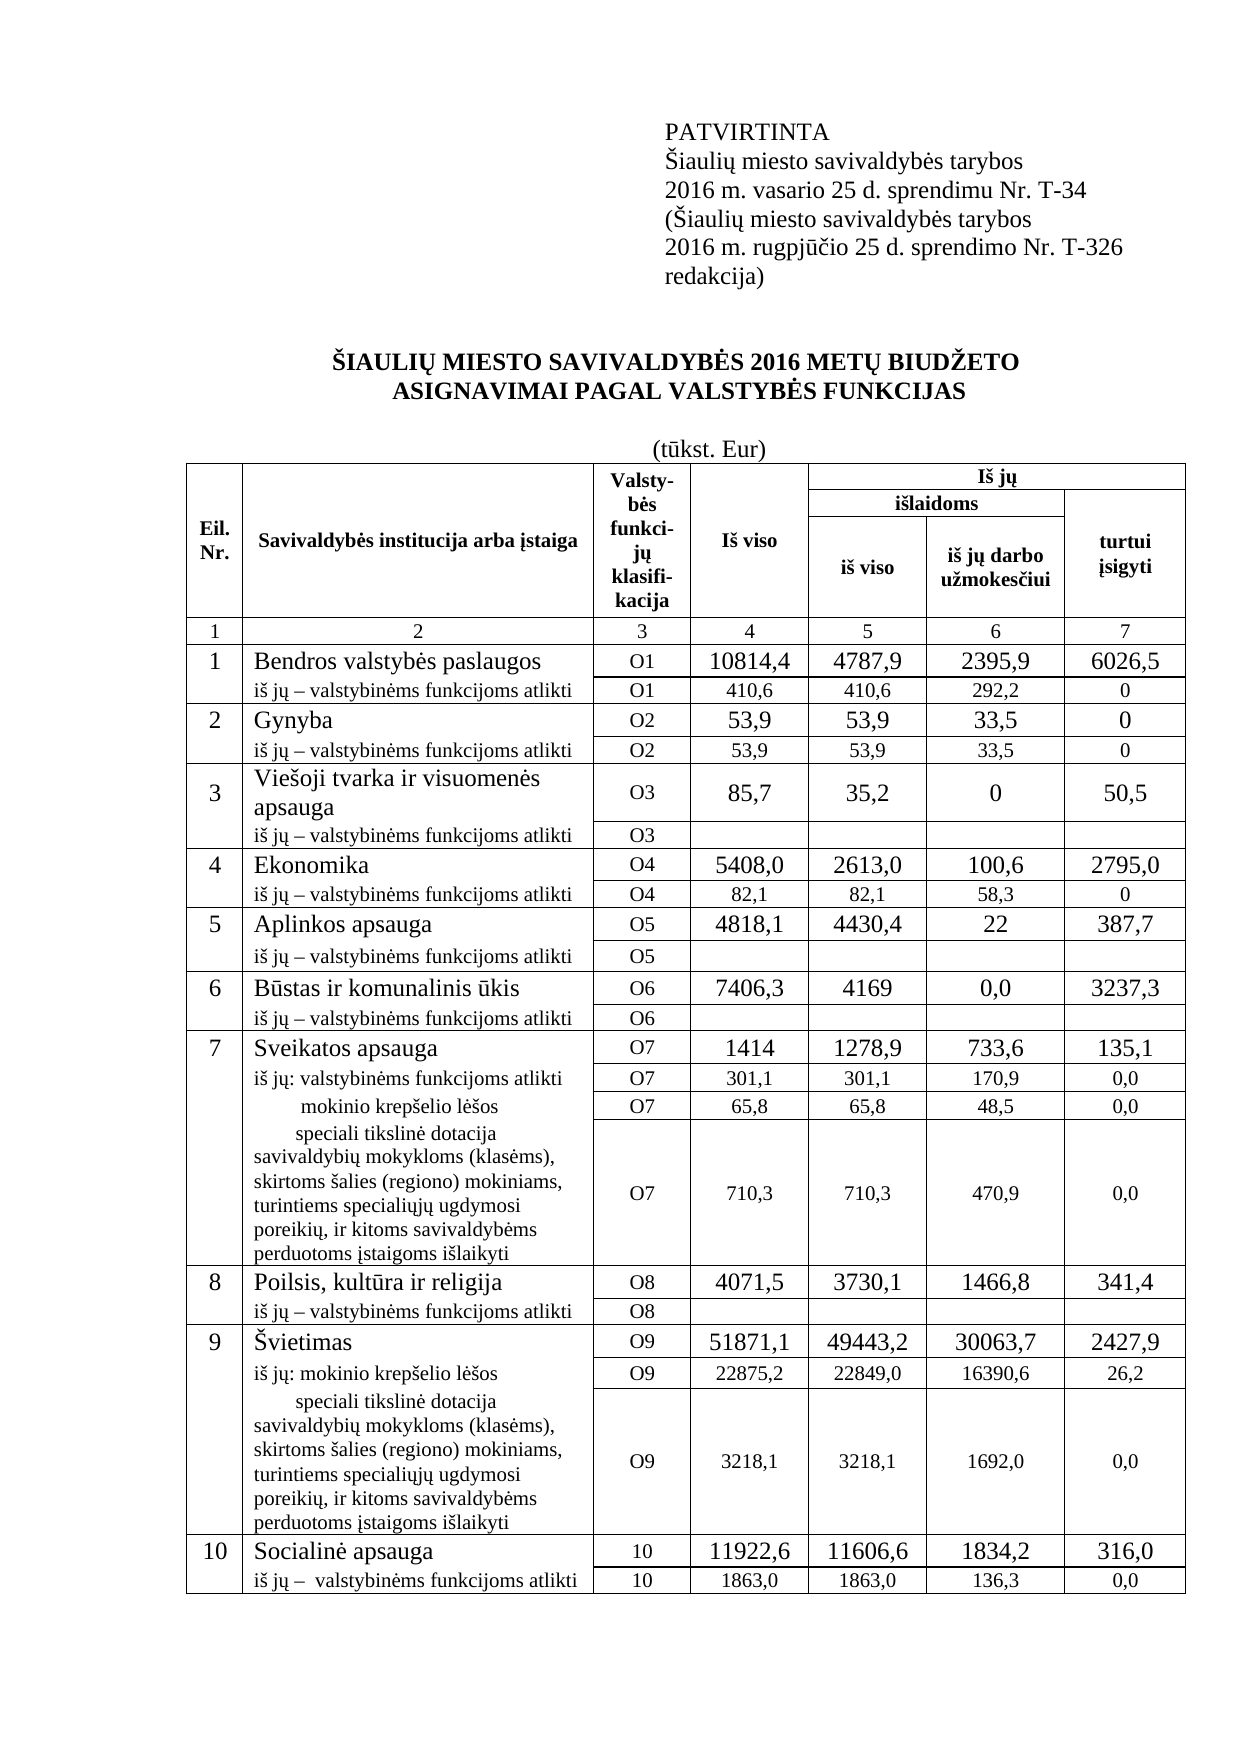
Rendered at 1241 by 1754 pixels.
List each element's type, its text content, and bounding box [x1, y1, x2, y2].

table_cell 170,9 [927, 1064, 1064, 1091]
table_cell [1065, 941, 1185, 971]
table_cell 7 [1065, 618, 1185, 644]
table_cell [187, 1298, 242, 1324]
table_cell 710,3 [809, 1120, 926, 1265]
table_cell 387,7 [1065, 908, 1185, 940]
table_cell 316,0 [1065, 1535, 1185, 1566]
table_cell 33,5 [927, 737, 1064, 762]
table_cell speciali tikslinė dotacija savivaldybių mokykloms (klasėms), skirtoms šalies (regiono) mokiniams, turintiems specialiųjų ugdymosi poreikių, ir kitoms savivaldybėms perduotoms įstaigoms išlaikyti [243, 1388, 593, 1534]
table_cell 26,2 [1065, 1358, 1185, 1388]
text ASIGNAVIMAI PAGAL VALSTYBĖS FUNKCIJAS [177, 376, 1181, 405]
table_cell 1692,0 [927, 1389, 1064, 1534]
table_cell 3218,1 [809, 1389, 926, 1534]
table_cell 292,2 [927, 678, 1064, 703]
table_cell O9 [594, 1325, 690, 1357]
table_cell Viešoji tvarka ir visuomenės apsauga [243, 764, 593, 821]
table_cell Bendros valstybės paslaugos [243, 645, 593, 676]
table_cell [809, 1005, 926, 1030]
text redakcija) [177, 261, 1181, 290]
table_cell 0,0 [927, 972, 1064, 1004]
table_cell O7 [594, 1120, 690, 1265]
table_cell 2427,9 [1065, 1325, 1185, 1357]
table_cell 48,5 [927, 1092, 1064, 1119]
table_cell [691, 1005, 808, 1030]
table_cell O3 [594, 822, 690, 847]
table_cell O8 [594, 1299, 690, 1324]
text Šiaulių miesto savivaldybės tarybos [177, 146, 1181, 175]
table_cell 10814,4 [691, 645, 808, 676]
table_cell 3730,1 [809, 1266, 926, 1298]
table_cell 1414 [691, 1031, 808, 1063]
table_cell iš jų: valstybinėms funkcijoms atlikti [243, 1063, 593, 1091]
table_cell 49443,2 [809, 1325, 926, 1357]
table_cell [927, 822, 1064, 847]
table_cell 0,0 [1065, 1568, 1185, 1593]
table_cell 0 [1065, 678, 1185, 703]
table_cell 16390,6 [927, 1358, 1064, 1388]
table_cell 53,9 [809, 704, 926, 736]
table_cell išlaidoms [809, 490, 1064, 516]
table_cell 65,8 [809, 1092, 926, 1119]
table_cell [187, 1566, 242, 1593]
table_cell mokinio krepšelio lėšos [243, 1091, 593, 1119]
table_cell 65,8 [691, 1092, 808, 1119]
table_cell 0,0 [1065, 1389, 1185, 1534]
table_cell 9 [187, 1325, 242, 1357]
table_cell 3 [187, 764, 242, 821]
table_cell [187, 1004, 242, 1030]
table_cell iš jų: mokinio krepšelio lėšos [243, 1357, 593, 1388]
table_cell O8 [594, 1266, 690, 1298]
table_cell iš jų – valstybinėms funkcijoms atlikti [243, 1004, 593, 1030]
table_cell 85,7 [691, 764, 808, 821]
table_cell 10 [594, 1568, 690, 1593]
table_cell O1 [594, 678, 690, 703]
table_cell 733,6 [927, 1031, 1064, 1063]
table_cell 53,9 [809, 737, 926, 762]
table_cell Aplinkos apsauga [243, 908, 593, 940]
table_header Iš viso [691, 464, 808, 617]
table_cell [187, 940, 242, 971]
table_cell [1065, 1005, 1185, 1030]
table_cell iš jų – valstybinėms funkcijoms atlikti [243, 1566, 593, 1593]
table_cell 4787,9 [809, 645, 926, 676]
table_cell O7 [594, 1092, 690, 1119]
table_cell O5 [594, 908, 690, 940]
table_cell O1 [594, 645, 690, 676]
table_cell 6026,5 [1065, 645, 1185, 676]
table_cell 4818,1 [691, 908, 808, 940]
table_cell [187, 1063, 242, 1091]
table_cell 0,0 [1065, 1064, 1185, 1091]
table_cell 22875,2 [691, 1358, 808, 1388]
table_cell 11922,6 [691, 1535, 808, 1566]
table_cell O2 [594, 704, 690, 736]
table_header Eil. Nr. [187, 464, 242, 617]
table_cell 2613,0 [809, 849, 926, 880]
table_cell [691, 941, 808, 971]
text (Šiaulių miesto savivaldybės tarybos [177, 204, 1181, 232]
table_cell 1466,8 [927, 1266, 1064, 1298]
table_cell 22 [927, 908, 1064, 940]
table_cell turtui įsigyti [1065, 490, 1185, 617]
table_cell 10 [187, 1535, 242, 1566]
table_cell 1834,2 [927, 1535, 1064, 1566]
table_header Savivaldybės institucija arba įstaiga [243, 464, 593, 617]
table_cell 5 [809, 618, 926, 644]
table_cell [927, 941, 1064, 971]
table_cell 4 [691, 618, 808, 644]
table_cell O2 [594, 737, 690, 762]
table_cell 710,3 [691, 1120, 808, 1265]
table_cell O4 [594, 881, 690, 907]
table_cell 1863,0 [691, 1568, 808, 1593]
table_cell 2795,0 [1065, 849, 1185, 880]
table_cell 1 [187, 645, 242, 676]
table_cell 30063,7 [927, 1325, 1064, 1357]
table_cell 4 [187, 849, 242, 880]
table_cell 1863,0 [809, 1568, 926, 1593]
table_cell iš jų – valstybinėms funkcijoms atlikti [243, 676, 593, 703]
table_cell 4169 [809, 972, 926, 1004]
table_cell [187, 880, 242, 907]
table_header Iš jų [809, 464, 1185, 489]
table_cell 0 [1065, 704, 1185, 736]
table_cell 22849,0 [809, 1358, 926, 1388]
table_cell Poilsis, kultūra ir religija [243, 1266, 593, 1298]
table_cell [187, 676, 242, 703]
table_cell 100,6 [927, 849, 1064, 880]
table_cell 0 [1065, 881, 1185, 907]
table_cell 0,0 [1065, 1092, 1185, 1119]
table_cell 5 [187, 908, 242, 940]
table_cell Švietimas [243, 1325, 593, 1357]
table_cell 35,2 [809, 764, 926, 821]
table_cell O9 [594, 1358, 690, 1388]
table_cell Būstas ir komunalinis ūkis [243, 972, 593, 1004]
table_cell [187, 1119, 242, 1265]
table_cell 4071,5 [691, 1266, 808, 1298]
table_cell Socialinė apsauga [243, 1535, 593, 1566]
table_cell 301,1 [691, 1064, 808, 1091]
table_cell 82,1 [691, 881, 808, 907]
table_cell [187, 821, 242, 847]
table_cell 6 [927, 618, 1064, 644]
table_cell 4430,4 [809, 908, 926, 940]
table_cell [809, 941, 926, 971]
table_cell 410,6 [691, 678, 808, 703]
table_cell [691, 1299, 808, 1324]
table_cell 0,0 [1065, 1120, 1185, 1265]
table_cell speciali tikslinė dotacija savivaldybių mokykloms (klasėms), skirtoms šalies (regiono) mokiniams, turintiems specialiųjų ugdymosi poreikių, ir kitoms savivaldybėms perduotoms įstaigoms išlaikyti [243, 1119, 593, 1265]
table_cell 6 [187, 972, 242, 1004]
table_header Valsty-bės funkci-jų klasifi-kacija [594, 464, 690, 617]
text ŠIAULIŲ MIESTO SAVIVALDYBĖS 2016 METŲ BIUDŽETO [177, 347, 1181, 376]
table_cell 8 [187, 1266, 242, 1298]
table_cell [187, 736, 242, 762]
table_cell 82,1 [809, 881, 926, 907]
table_cell 58,3 [927, 881, 1064, 907]
table_cell 53,9 [691, 737, 808, 762]
table_cell 7406,3 [691, 972, 808, 1004]
table_cell iš jų – valstybinėms funkcijoms atlikti [243, 1298, 593, 1324]
table_cell iš viso [809, 517, 926, 617]
table_cell 2 [243, 618, 593, 644]
table_cell [187, 1388, 242, 1534]
table_cell O7 [594, 1031, 690, 1063]
table_cell O9 [594, 1389, 690, 1534]
table_cell [927, 1299, 1064, 1324]
table_cell 2 [187, 704, 242, 736]
table_cell 135,1 [1065, 1031, 1185, 1063]
table_cell 470,9 [927, 1120, 1064, 1265]
table_cell Sveikatos apsauga [243, 1031, 593, 1063]
table_cell 341,4 [1065, 1266, 1185, 1298]
table_cell 2395,9 [927, 645, 1064, 676]
text 2016 m. vasario 25 d. sprendimu Nr. T-34 [177, 175, 1181, 204]
table_cell 410,6 [809, 678, 926, 703]
table_cell 136,3 [927, 1568, 1064, 1593]
table_cell iš jų – valstybinėms funkcijoms atlikti [243, 736, 593, 762]
table_cell iš jų darbo užmokesčiui [927, 517, 1064, 617]
table_cell 3218,1 [691, 1389, 808, 1534]
table_cell 51871,1 [691, 1325, 808, 1357]
table_cell 0 [1065, 737, 1185, 762]
table_cell 33,5 [927, 704, 1064, 736]
text PATVIRTINTA [177, 117, 1181, 146]
table_cell [809, 1299, 926, 1324]
table_cell [187, 1357, 242, 1388]
table_cell 0 [927, 764, 1064, 821]
table_cell Ekonomika [243, 849, 593, 880]
table_cell [1065, 822, 1185, 847]
text 2016 m. rugpjūčio 25 d. sprendimo Nr. T-326 [177, 232, 1181, 261]
table_cell [691, 822, 808, 847]
table_cell O4 [594, 849, 690, 880]
table_cell 3237,3 [1065, 972, 1185, 1004]
table_cell 1 [187, 618, 242, 644]
table_cell O6 [594, 1005, 690, 1030]
text (tūkst. Eur) [177, 434, 1181, 462]
table_cell 5408,0 [691, 849, 808, 880]
table_cell iš jų – valstybinėms funkcijoms atlikti [243, 940, 593, 971]
table_cell O6 [594, 972, 690, 1004]
table_cell O5 [594, 941, 690, 971]
table_cell O7 [594, 1064, 690, 1091]
table_cell iš jų – valstybinėms funkcijoms atlikti [243, 880, 593, 907]
table_cell [187, 1091, 242, 1119]
table_cell 301,1 [809, 1064, 926, 1091]
table_cell iš jų – valstybinėms funkcijoms atlikti [243, 821, 593, 847]
table_cell 1278,9 [809, 1031, 926, 1063]
table_cell 11606,6 [809, 1535, 926, 1566]
table_cell 53,9 [691, 704, 808, 736]
table_cell O3 [594, 764, 690, 821]
table_cell 7 [187, 1031, 242, 1063]
table_cell [809, 822, 926, 847]
table_cell Gynyba [243, 704, 593, 736]
table_cell 10 [594, 1535, 690, 1566]
table_cell 50,5 [1065, 764, 1185, 821]
table_cell 3 [594, 618, 690, 644]
table_cell [927, 1005, 1064, 1030]
table_cell [1065, 1299, 1185, 1324]
